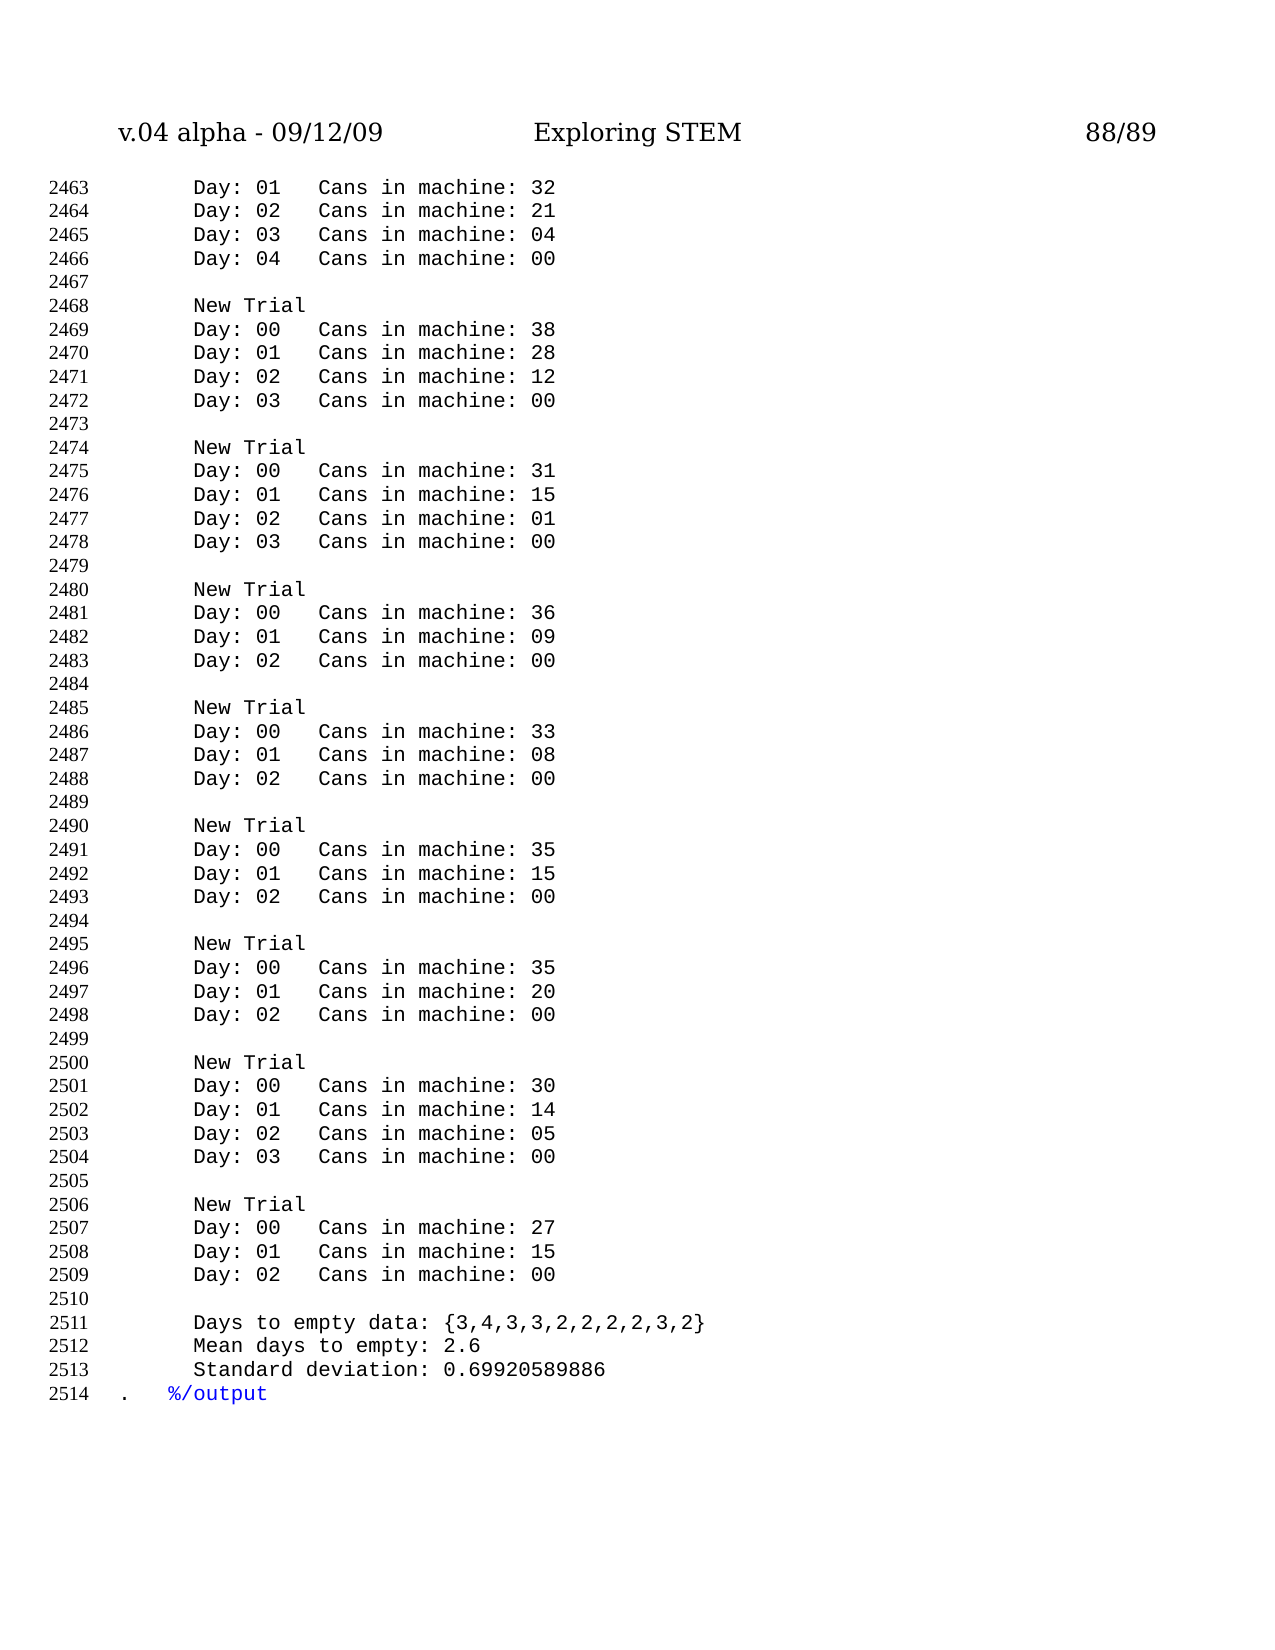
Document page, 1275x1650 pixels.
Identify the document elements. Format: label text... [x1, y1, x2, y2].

text New Trial [118, 933, 1157, 957]
text Day: 02 Cans in machine: 00 [118, 768, 1157, 792]
text Day: 02 Cans in machine: 12 [118, 366, 1157, 389]
text Day: 02 Cans in machine: 00 [118, 886, 1157, 910]
text Day: 01 Cans in machine: 14 [118, 1099, 1157, 1123]
text New Trial [118, 1193, 1157, 1217]
text Day: 00 Cans in machine: 36 [118, 602, 1157, 626]
text New Trial [118, 1052, 1157, 1075]
text Day: 03 Cans in machine: 04 [118, 224, 1157, 248]
text Day: 01 Cans in machine: 15 [118, 862, 1157, 886]
text New Trial [118, 437, 1157, 461]
text Day: 00 Cans in machine: 30 [118, 1075, 1157, 1099]
text Day: 02 Cans in machine: 00 [118, 1004, 1157, 1028]
text Day: 01 Cans in machine: 20 [118, 981, 1157, 1004]
text Day: 00 Cans in machine: 35 [118, 839, 1157, 862]
text Mean days to empty: 2.6 [118, 1335, 1157, 1359]
text Day: 01 Cans in machine: 28 [118, 342, 1157, 366]
text Day: 03 Cans in machine: 00 [118, 1146, 1157, 1170]
text Day: 01 Cans in machine: 09 [118, 626, 1157, 650]
text Day: 00 Cans in machine: 31 [118, 461, 1157, 484]
text Day: 02 Cans in machine: 00 [118, 1264, 1157, 1288]
text New Trial [118, 815, 1157, 839]
text Day: 01 Cans in machine: 32 [118, 177, 1157, 200]
text Day: 00 Cans in machine: 35 [118, 957, 1157, 981]
text Day: 03 Cans in machine: 00 [118, 389, 1157, 413]
text New Trial [118, 295, 1157, 319]
text Day: 02 Cans in machine: 01 [118, 508, 1157, 531]
text Day: 02 Cans in machine: 05 [118, 1123, 1157, 1146]
text Day: 01 Cans in machine: 15 [118, 1241, 1157, 1264]
text Day: 02 Cans in machine: 00 [118, 650, 1157, 673]
text Day: 00 Cans in machine: 27 [118, 1217, 1157, 1241]
text Standard deviation: 0.69920589886 [118, 1359, 1157, 1383]
text Day: 01 Cans in machine: 15 [118, 484, 1157, 508]
text Day: 00 Cans in machine: 33 [118, 721, 1157, 744]
text Day: 02 Cans in machine: 21 [118, 200, 1157, 224]
text Days to empty data: {3,4,3,3,2,2,2,2,3,2} [118, 1312, 1157, 1335]
text Day: 04 Cans in machine: 00 [118, 248, 1157, 271]
text New Trial [118, 579, 1157, 602]
text Day: 00 Cans in machine: 38 [118, 319, 1157, 342]
text New Trial [118, 697, 1157, 721]
text . %/output [118, 1383, 1157, 1406]
text Day: 01 Cans in machine: 08 [118, 744, 1157, 768]
text Day: 03 Cans in machine: 00 [118, 531, 1157, 555]
